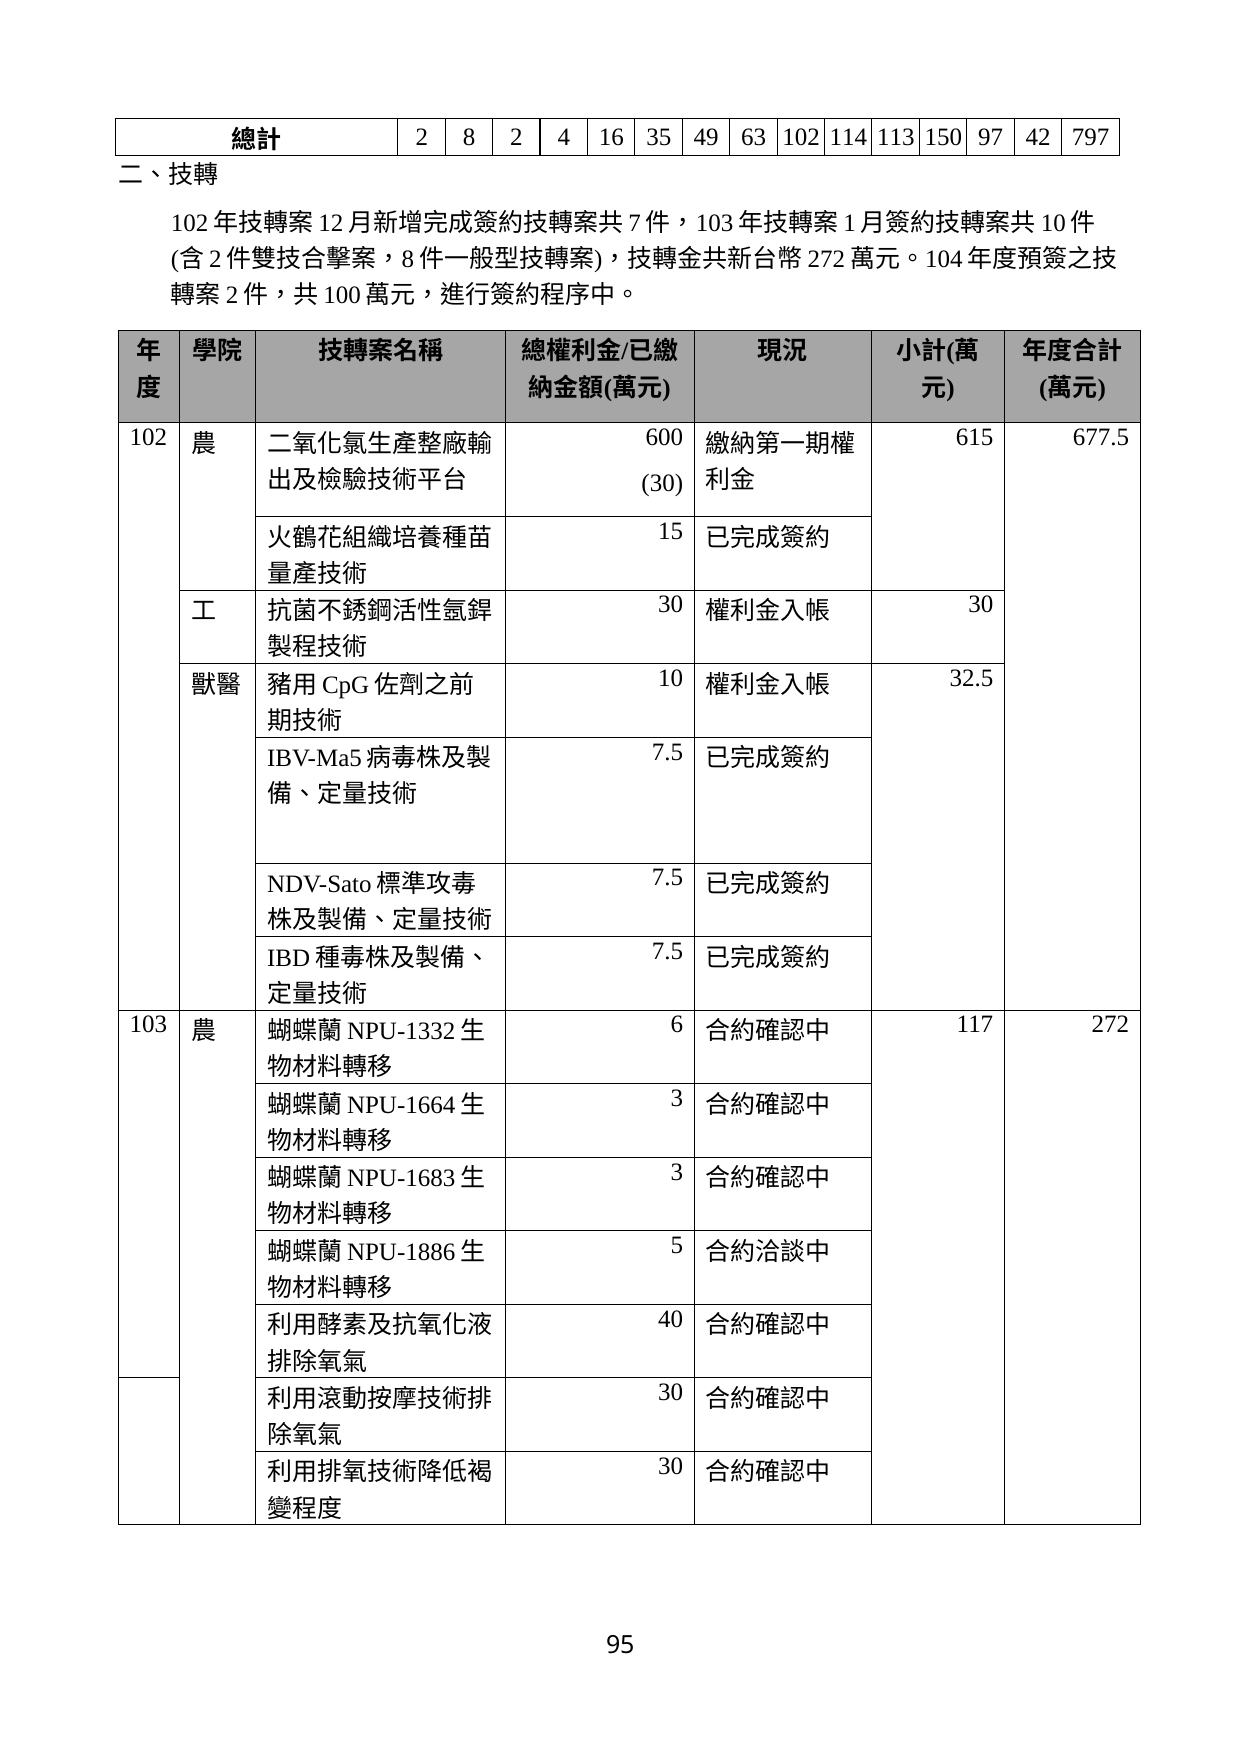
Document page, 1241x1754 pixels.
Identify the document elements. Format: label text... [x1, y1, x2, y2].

table_cell 15 [506, 517, 694, 589]
table_cell 30 [506, 591, 694, 663]
table_cell 合約確認中 [695, 1011, 871, 1083]
table_cell 3 [506, 1084, 694, 1157]
table_cell 蝴蝶蘭NPU-1683生物材料轉移 [256, 1158, 505, 1230]
table_cell 繳納第一期權利金 [695, 423, 871, 516]
table_cell 30 [506, 1452, 694, 1524]
table_cell 合約洽談中 [695, 1231, 871, 1304]
table_cell 已完成簽約 [695, 937, 871, 1009]
table_cell 117 [872, 1011, 1004, 1524]
table_cell 102 [778, 119, 824, 155]
table_cell 49 [683, 119, 729, 155]
table_cell 97 [967, 119, 1014, 155]
table_cell 40 [506, 1305, 694, 1377]
table_cell 工 [180, 591, 255, 663]
table_header 總權利金/已繳納金額(萬元) [506, 331, 694, 422]
table_cell 797 [1062, 119, 1119, 155]
table_cell 蝴蝶蘭NPU-1886生物材料轉移 [256, 1231, 505, 1304]
table_cell 抗菌不銹鋼活性氬銲製程技術 [256, 591, 505, 663]
table_cell [119, 1378, 179, 1524]
table_cell 10 [506, 664, 694, 737]
table_cell 合約確認中 [695, 1452, 871, 1524]
table_cell 32.5 [872, 664, 1004, 1009]
table_header 現況 [695, 331, 871, 422]
table_cell 利用排氧技術降低褐變程度 [256, 1452, 505, 1524]
table_cell IBV-Ma5病毒株及製備、定量技術 [256, 738, 505, 862]
table_header 年度 [119, 331, 179, 422]
table_cell 114 [825, 119, 871, 155]
table_cell 7.5 [506, 738, 694, 862]
table_cell 102 [119, 423, 179, 1009]
table_cell 已完成簽約 [695, 517, 871, 589]
table_cell 合約確認中 [695, 1305, 871, 1377]
text 二、技轉 [118, 156, 1122, 190]
table_cell 7.5 [506, 864, 694, 936]
table_cell 已完成簽約 [695, 864, 871, 936]
table_cell 6 [506, 1011, 694, 1083]
table_cell IBD種毒株及製備、定量技術 [256, 937, 505, 1009]
table_cell 8 [446, 119, 492, 155]
table_cell 農 [180, 423, 255, 589]
table_cell 7.5 [506, 937, 694, 1009]
table_cell 權利金入帳 [695, 591, 871, 663]
table_header 小計(萬元) [872, 331, 1004, 422]
table_cell 2 [398, 119, 445, 155]
table_cell 30 [872, 591, 1004, 663]
text 102年技轉案12月新增完成簽約技轉案共7件，103年技轉案1月簽約技轉案共10件(含2件雙技合擊案，8件一般型技轉案)，技轉金共新台幣272萬元。104年度預簽之技轉案2件，共100萬元，進行簽約程序中。 [171, 202, 1122, 311]
table_cell 5 [506, 1231, 694, 1304]
table_cell 600 (30) [506, 423, 694, 516]
table_cell 35 [635, 119, 682, 155]
table_cell 合約確認中 [695, 1158, 871, 1230]
table_cell 利用酵素及抗氧化液排除氧氣 [256, 1305, 505, 1377]
table_cell 63 [730, 119, 777, 155]
table_cell 272 [1005, 1011, 1140, 1524]
table_cell 615 [872, 423, 1004, 589]
table_header 年度合計(萬元) [1005, 331, 1140, 422]
table_cell 豬用CpG佐劑之前期技術 [256, 664, 505, 737]
table_cell 150 [920, 119, 966, 155]
table_cell 蝴蝶蘭NPU-1332生物材料轉移 [256, 1011, 505, 1083]
table_cell 30 [506, 1378, 694, 1451]
table_cell 113 [872, 119, 919, 155]
table_cell 蝴蝶蘭NPU-1664生物材料轉移 [256, 1084, 505, 1157]
table_cell 16 [588, 119, 634, 155]
table_header 技轉案名稱 [256, 331, 505, 422]
table_cell 已完成簽約 [695, 738, 871, 862]
table_cell 火鶴花組織培養種苗量產技術 [256, 517, 505, 589]
table_cell 103 [119, 1011, 179, 1377]
table_cell 4 [541, 119, 587, 155]
table_cell 合約確認中 [695, 1084, 871, 1157]
table_header 學院 [180, 331, 255, 422]
table_cell 42 [1015, 119, 1061, 155]
table_cell 權利金入帳 [695, 664, 871, 737]
table_cell 農 [180, 1011, 255, 1524]
table_cell 合約確認中 [695, 1378, 871, 1451]
table_cell 677.5 [1005, 423, 1140, 1009]
table_cell 3 [506, 1158, 694, 1230]
table_cell 2 [493, 119, 539, 155]
table_cell 利用滾動按摩技術排除氧氣 [256, 1378, 505, 1451]
table_cell 總計 [116, 119, 397, 155]
table_cell 二氧化氯生產整廠輸出及檢驗技術平台 [256, 423, 505, 516]
table_cell 獸醫 [180, 664, 255, 1009]
table_cell NDV-Sato標準攻毒株及製備、定量技術 [256, 864, 505, 936]
